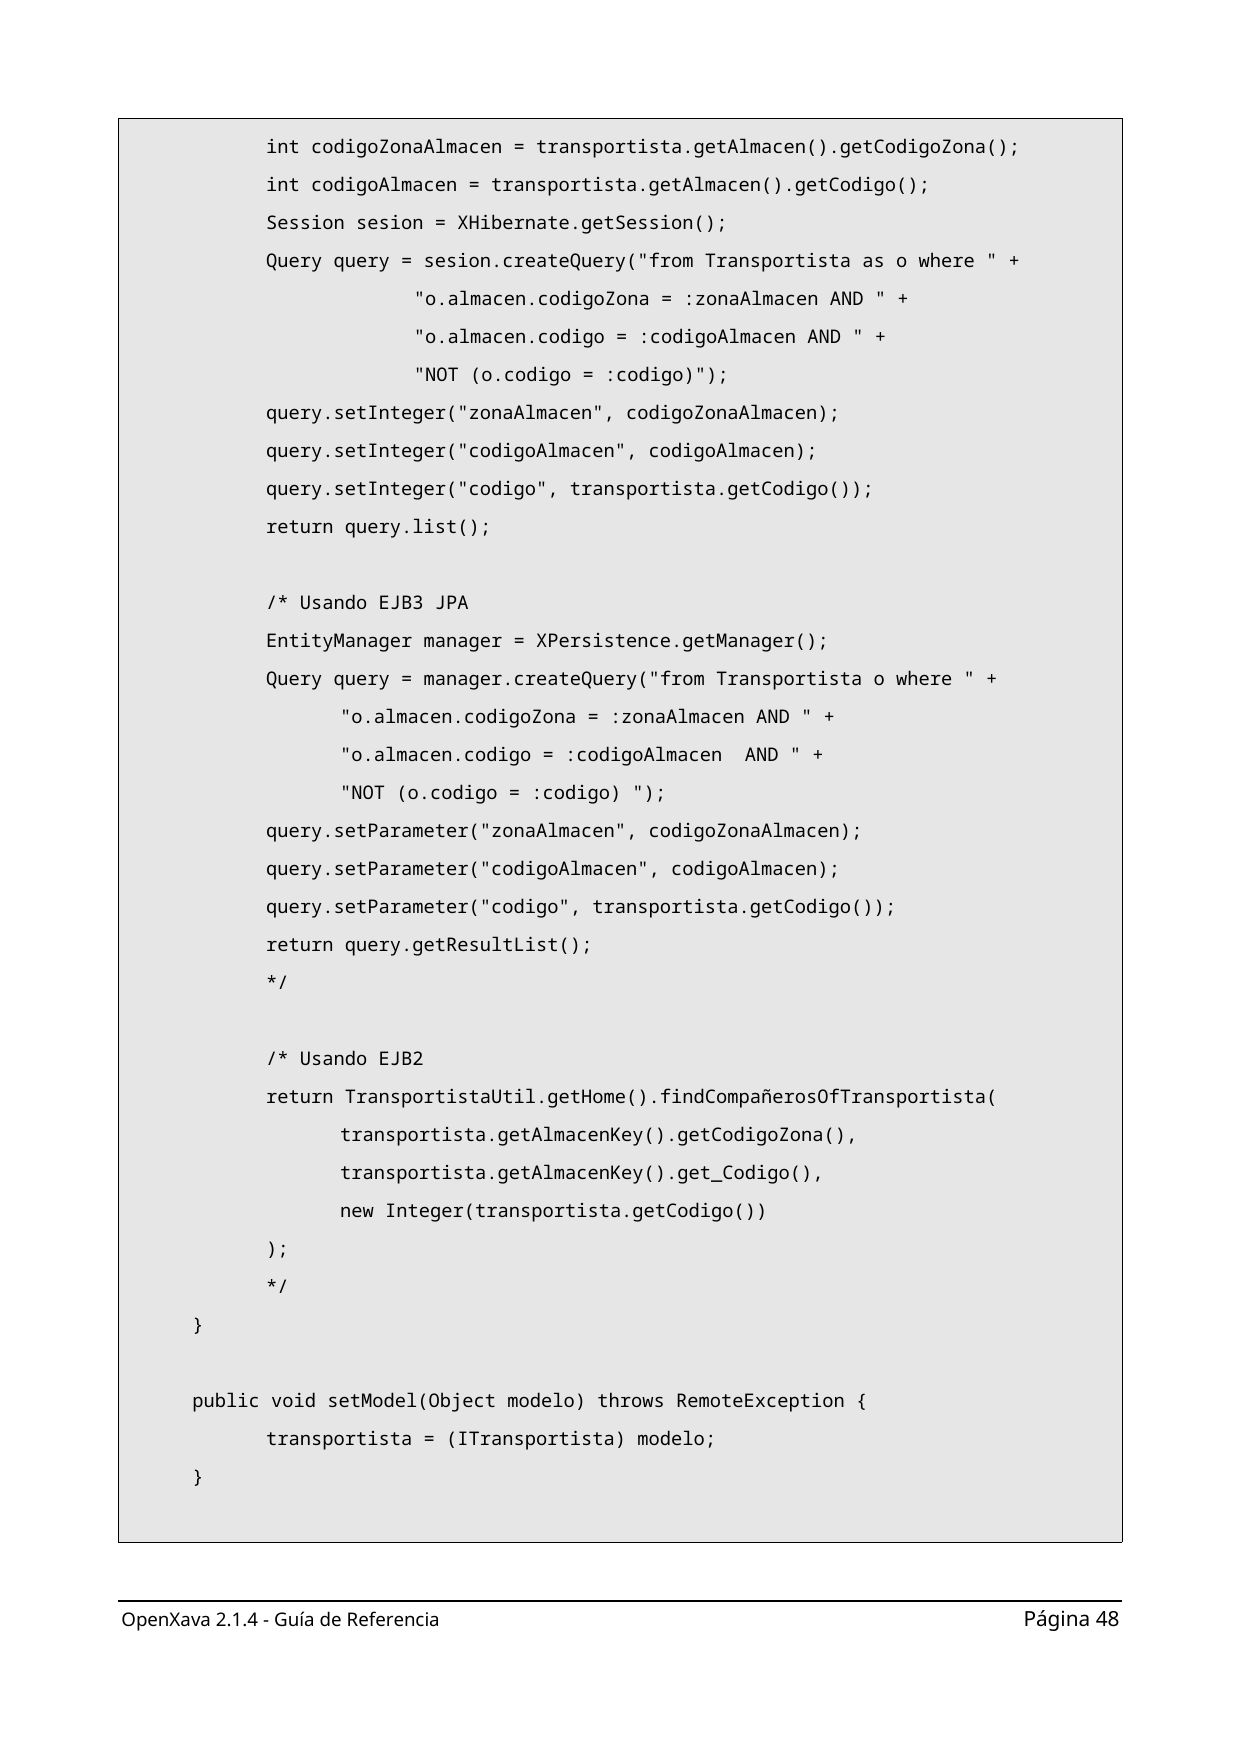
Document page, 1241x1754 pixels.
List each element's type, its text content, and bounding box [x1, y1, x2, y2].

text query.setInteger("zonaAlmacen", codigoZonaAlmacen); [119, 384, 1122, 422]
text query.setParameter("zonaAlmacen", codigoZonaAlmacen); [119, 802, 1122, 841]
text } [119, 1297, 1122, 1335]
text Session sesion = XHibernate.getSession(); [119, 194, 1122, 232]
text transportista.getAlmacenKey().get_Codigo(), [119, 1145, 1122, 1183]
text transportista.getAlmacenKey().getCodigoZona(), [119, 1107, 1122, 1145]
text Query query = sesion.createQuery("from Transportista as o where " + [119, 232, 1122, 270]
text return query.list(); [119, 498, 1122, 536]
text } [119, 1449, 1122, 1487]
text /* Usando EJB3 JPA [119, 574, 1122, 612]
text int codigoZonaAlmacen = transportista.getAlmacen().getCodigoZona(); [119, 119, 1122, 156]
text public void setModel(Object modelo) throws RemoteException { [119, 1373, 1122, 1411]
text query.setParameter("codigo", transportista.getCodigo()); [119, 878, 1122, 917]
text return TransportistaUtil.getHome().findCompañerosOfTransportista( [119, 1069, 1122, 1107]
text "o.almacen.codigoZona = :zonaAlmacen AND " + [119, 270, 1122, 308]
text /* Usando EJB2 [119, 1031, 1122, 1069]
text ); [119, 1221, 1122, 1259]
text Query query = manager.createQuery("from Transportista o where " + [119, 650, 1122, 688]
text query.setParameter("codigoAlmacen", codigoAlmacen); [119, 841, 1122, 878]
text "NOT (o.codigo = :codigo) "); [119, 764, 1122, 802]
text new Integer(transportista.getCodigo()) [119, 1183, 1122, 1221]
text */ [119, 1259, 1122, 1297]
text EntityManager manager = XPersistence.getManager(); [119, 612, 1122, 650]
text query.setInteger("codigoAlmacen", codigoAlmacen); [119, 422, 1122, 460]
text int codigoAlmacen = transportista.getAlmacen().getCodigo(); [119, 156, 1122, 194]
text "o.almacen.codigo = :codigoAlmacen AND " + [119, 308, 1122, 346]
text "o.almacen.codigo = :codigoAlmacen AND " + [119, 726, 1122, 764]
text transportista = (ITransportista) modelo; [119, 1411, 1122, 1449]
text query.setInteger("codigo", transportista.getCodigo()); [119, 460, 1122, 498]
text */ [119, 954, 1122, 993]
text return query.getResultList(); [119, 917, 1122, 954]
text "o.almacen.codigoZona = :zonaAlmacen AND " + [119, 688, 1122, 726]
text "NOT (o.codigo = :codigo)"); [119, 346, 1122, 384]
